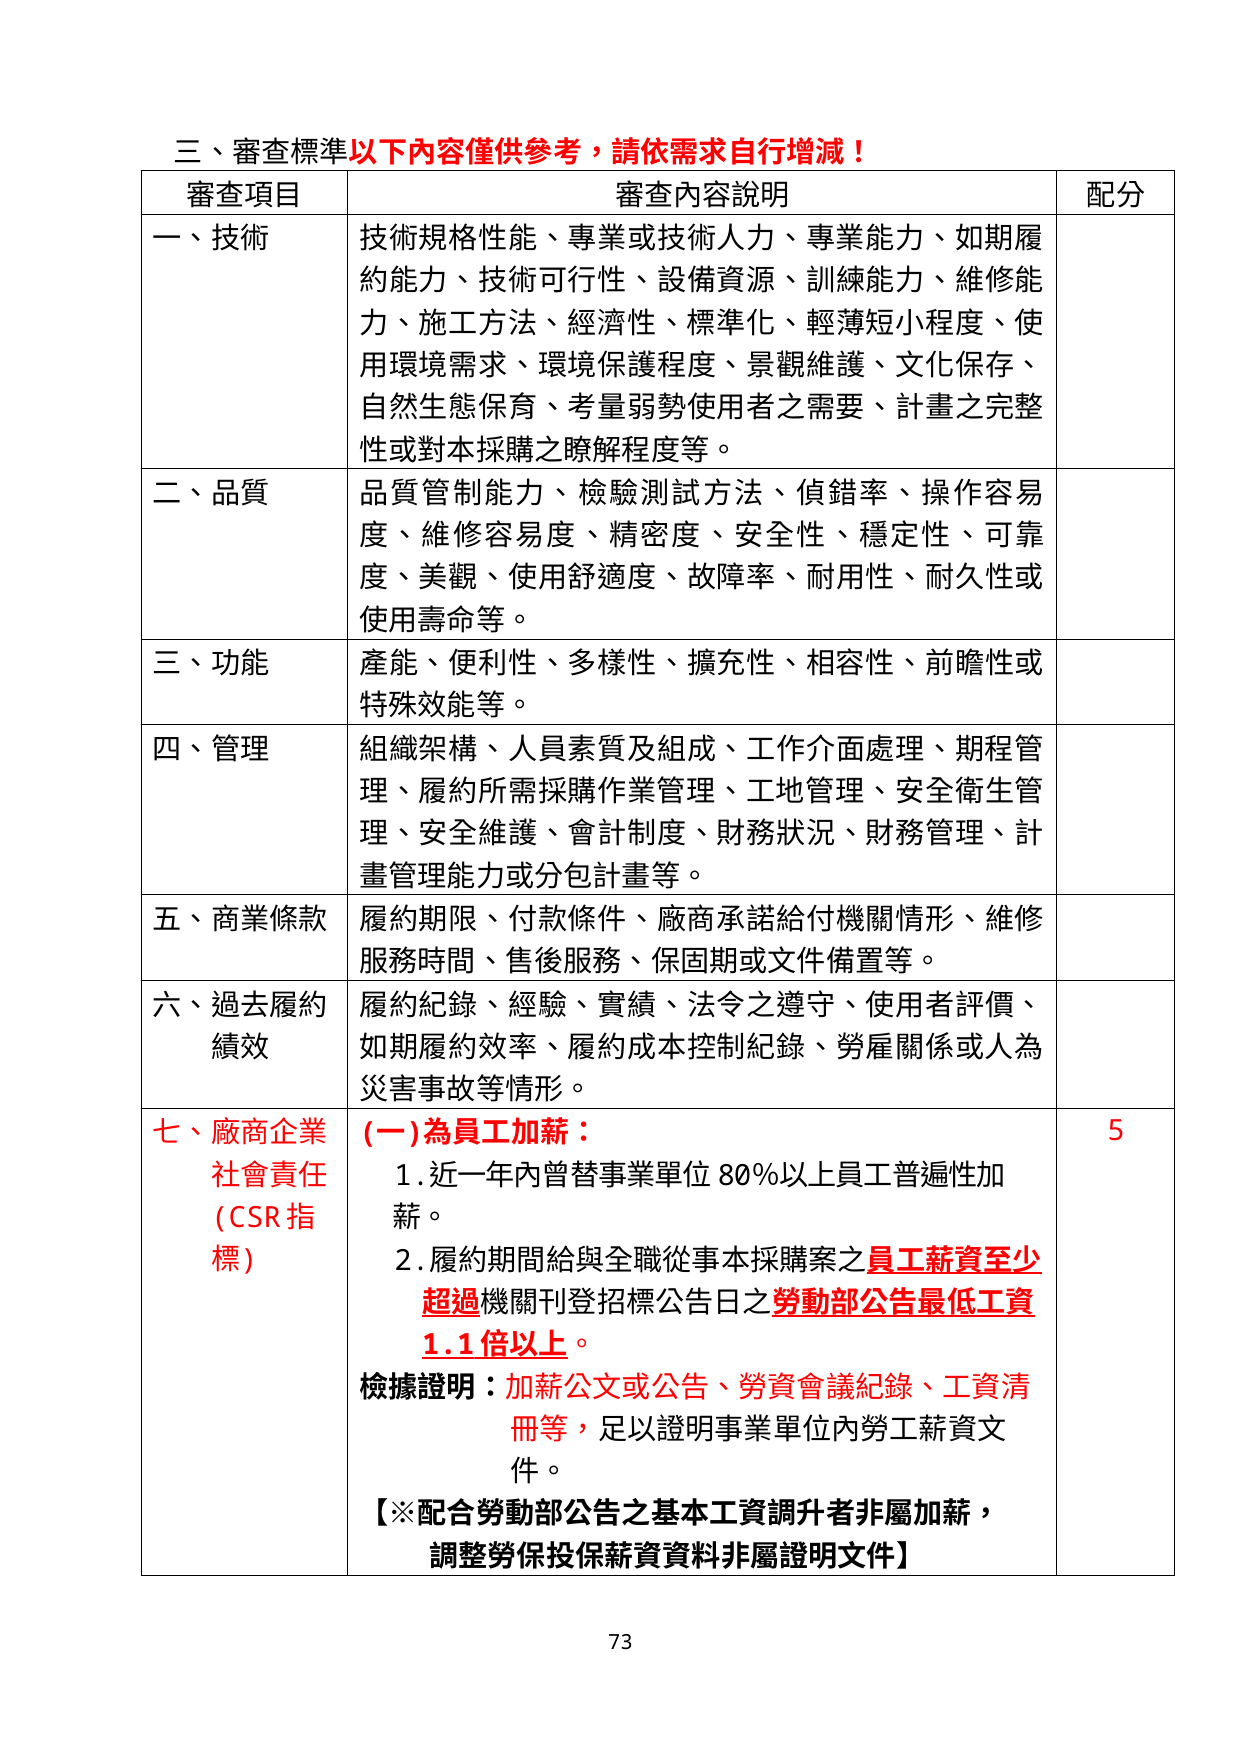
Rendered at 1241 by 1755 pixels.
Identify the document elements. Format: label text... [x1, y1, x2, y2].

table_cell 品質管制能力、檢驗測試方法、偵錯率、操作容易度、維修容易度、精密度、安全性、穩定性、可靠度、美觀、使用舒適度、故障率、耐用性、耐久性或使用壽命等。 [348, 469, 1056, 638]
table_cell 三、功能 [142, 640, 347, 724]
table_cell 七、廠商企業社會責任(CSR指標) [142, 1109, 347, 1575]
table_header 配分 [1057, 171, 1174, 213]
table_cell 二、品質 [142, 469, 347, 638]
table_cell 5 [1057, 1109, 1174, 1575]
table_cell 組織架構、人員素質及組成、工作介面處理、期程管理、履約所需採購作業管理、工地管理、安全衛生管理、安全維護、會計制度、財務狀況、財務管理、計畫管理能力或分包計畫等。 [348, 725, 1056, 894]
table_cell [1057, 725, 1174, 894]
table_cell [1057, 215, 1174, 468]
table_cell [1057, 640, 1174, 724]
table_cell 四、管理 [142, 725, 347, 894]
table_cell [1057, 469, 1174, 638]
table_cell 六、過去履約績效 [142, 981, 347, 1108]
table_cell 履約紀錄、經驗、實績、法令之遵守、使用者評價、如期履約效率、履約成本控制紀錄、勞雇關係或人為災害事故等情形。 [348, 981, 1056, 1108]
table_header 審查項目 [142, 171, 347, 213]
table_cell 履約期限、付款條件、廠商承諾給付機關情形、維修服務時間、售後服務、保固期或文件備置等。 [348, 895, 1056, 980]
table_header 審查內容說明 [348, 171, 1056, 213]
table_cell [1057, 981, 1174, 1108]
table_cell 五、商業條款 [142, 895, 347, 980]
table_cell (一)為員工加薪： 1.近一年內曾替事業單位80％以上員工普遍性加薪。 2.履約期間給與全職從事本採購案之員工薪資至少超過機關刊登招標公告日之勞動部公告最低工資1.1倍以上。 檢據證明：加薪公文或公告、勞資會議紀錄、工資清 冊等，足以證明事業單位內勞工薪資文件。 【※配合勞動部公告之基本工資調升者非屬加薪， 調整勞保投保薪資資料非屬證明文件】 [348, 1109, 1056, 1575]
table_cell 技術規格性能、專業或技術人力、專業能力、如期履約能力、技術可行性、設備資源、訓練能力、維修能力、施工方法、經濟性、標準化、輕薄短小程度、使用環境需求、環境保護程度、景觀維護、文化保存、自然生態保育、考量弱勢使用者之需要、計畫之完整性或對本採購之瞭解程度等。 [348, 215, 1056, 468]
table_cell [1057, 895, 1174, 980]
table_cell 產能、便利性、多樣性、擴充性、相容性、前瞻性或特殊效能等。 [348, 640, 1056, 724]
table_cell 一、技術 [142, 215, 347, 468]
text 三、審查標準以下內容僅供參考，請依需求自行增減！ [130, 108, 1110, 170]
